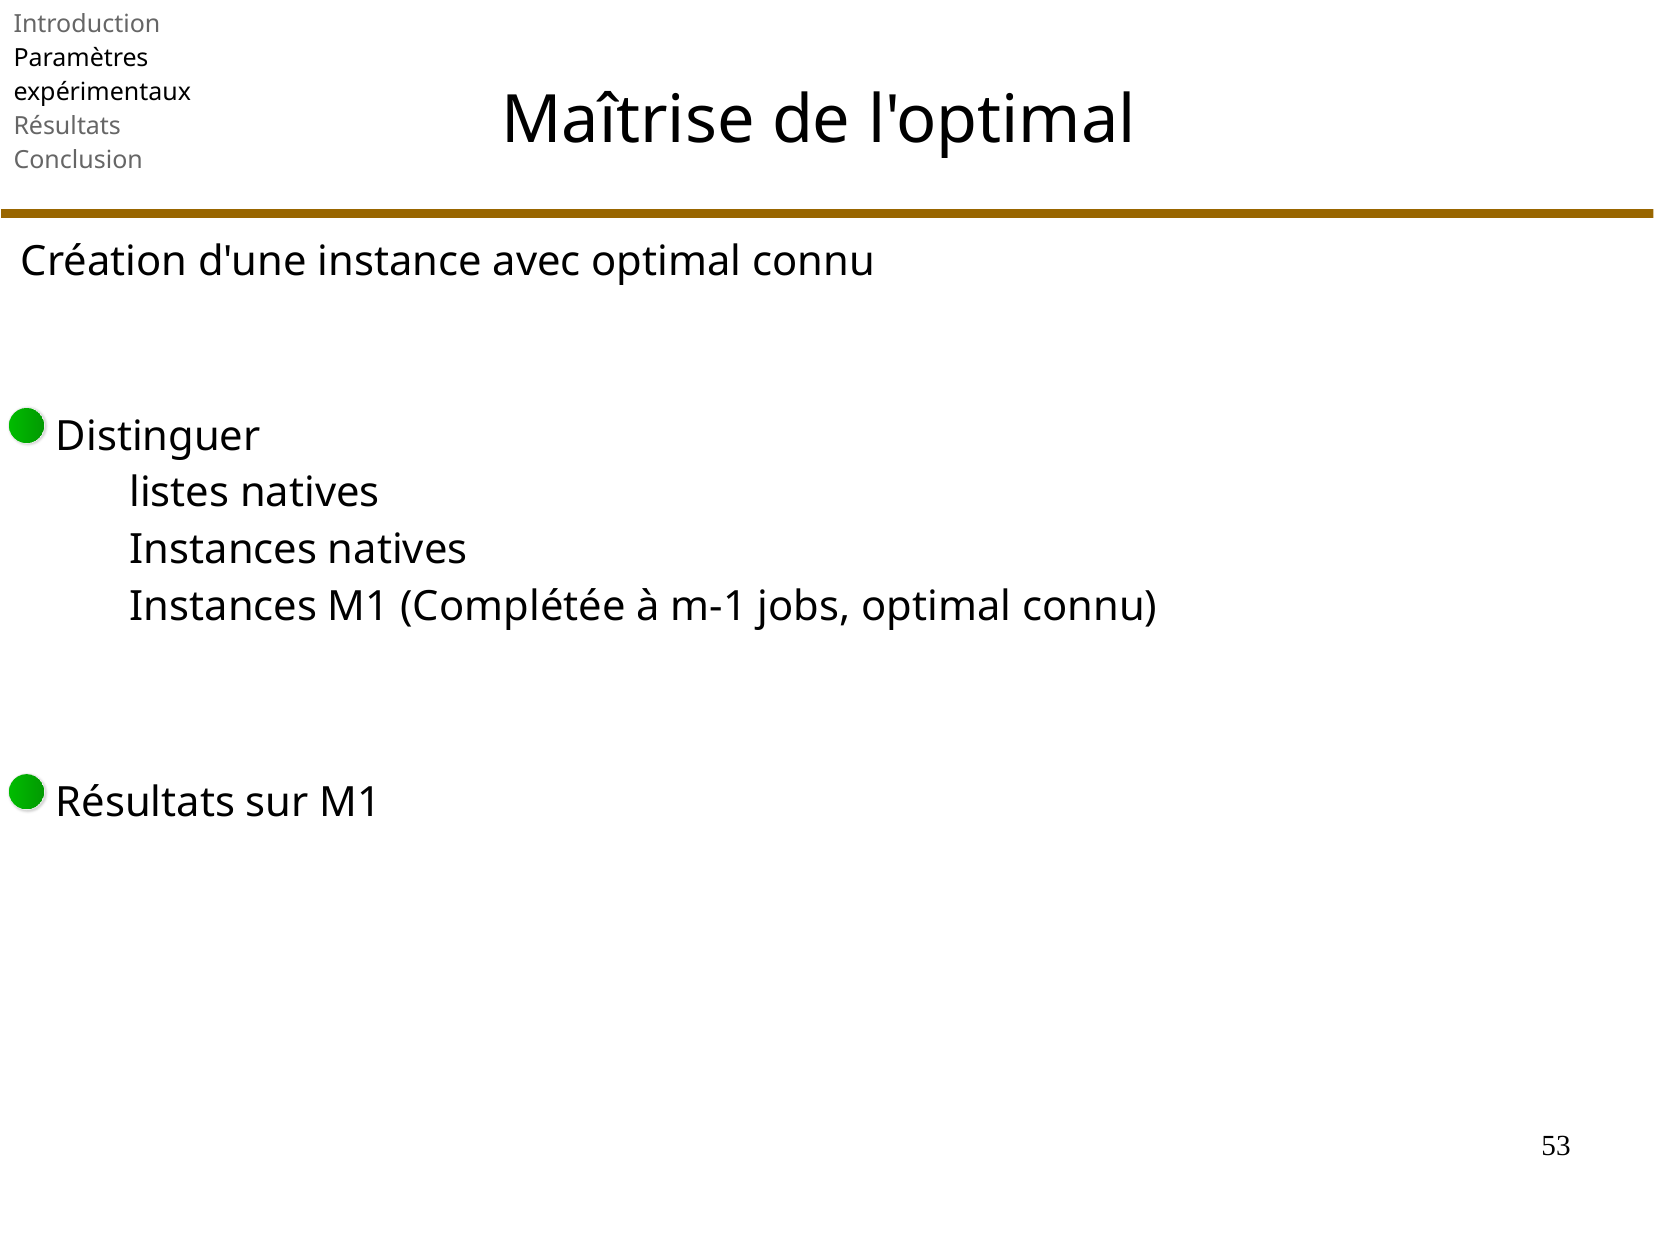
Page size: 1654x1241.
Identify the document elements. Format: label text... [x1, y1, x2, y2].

text_box Distinguer listes natives Instances natives Instances M1 (Complétée à m-1 jobs, optimal connu) [41, 397, 1441, 604]
picture [6, 771, 49, 814]
text_box Introduction Paramètres expérimentaux Résultats Conclusion [0, 0, 348, 128]
text_box Résultats sur M1 [41, 763, 485, 837]
title Maîtrise de l'optimal [83, 46, 1572, 187]
text_box Création d'une instance avec optimal connu [5, 223, 923, 382]
picture [6, 405, 49, 448]
